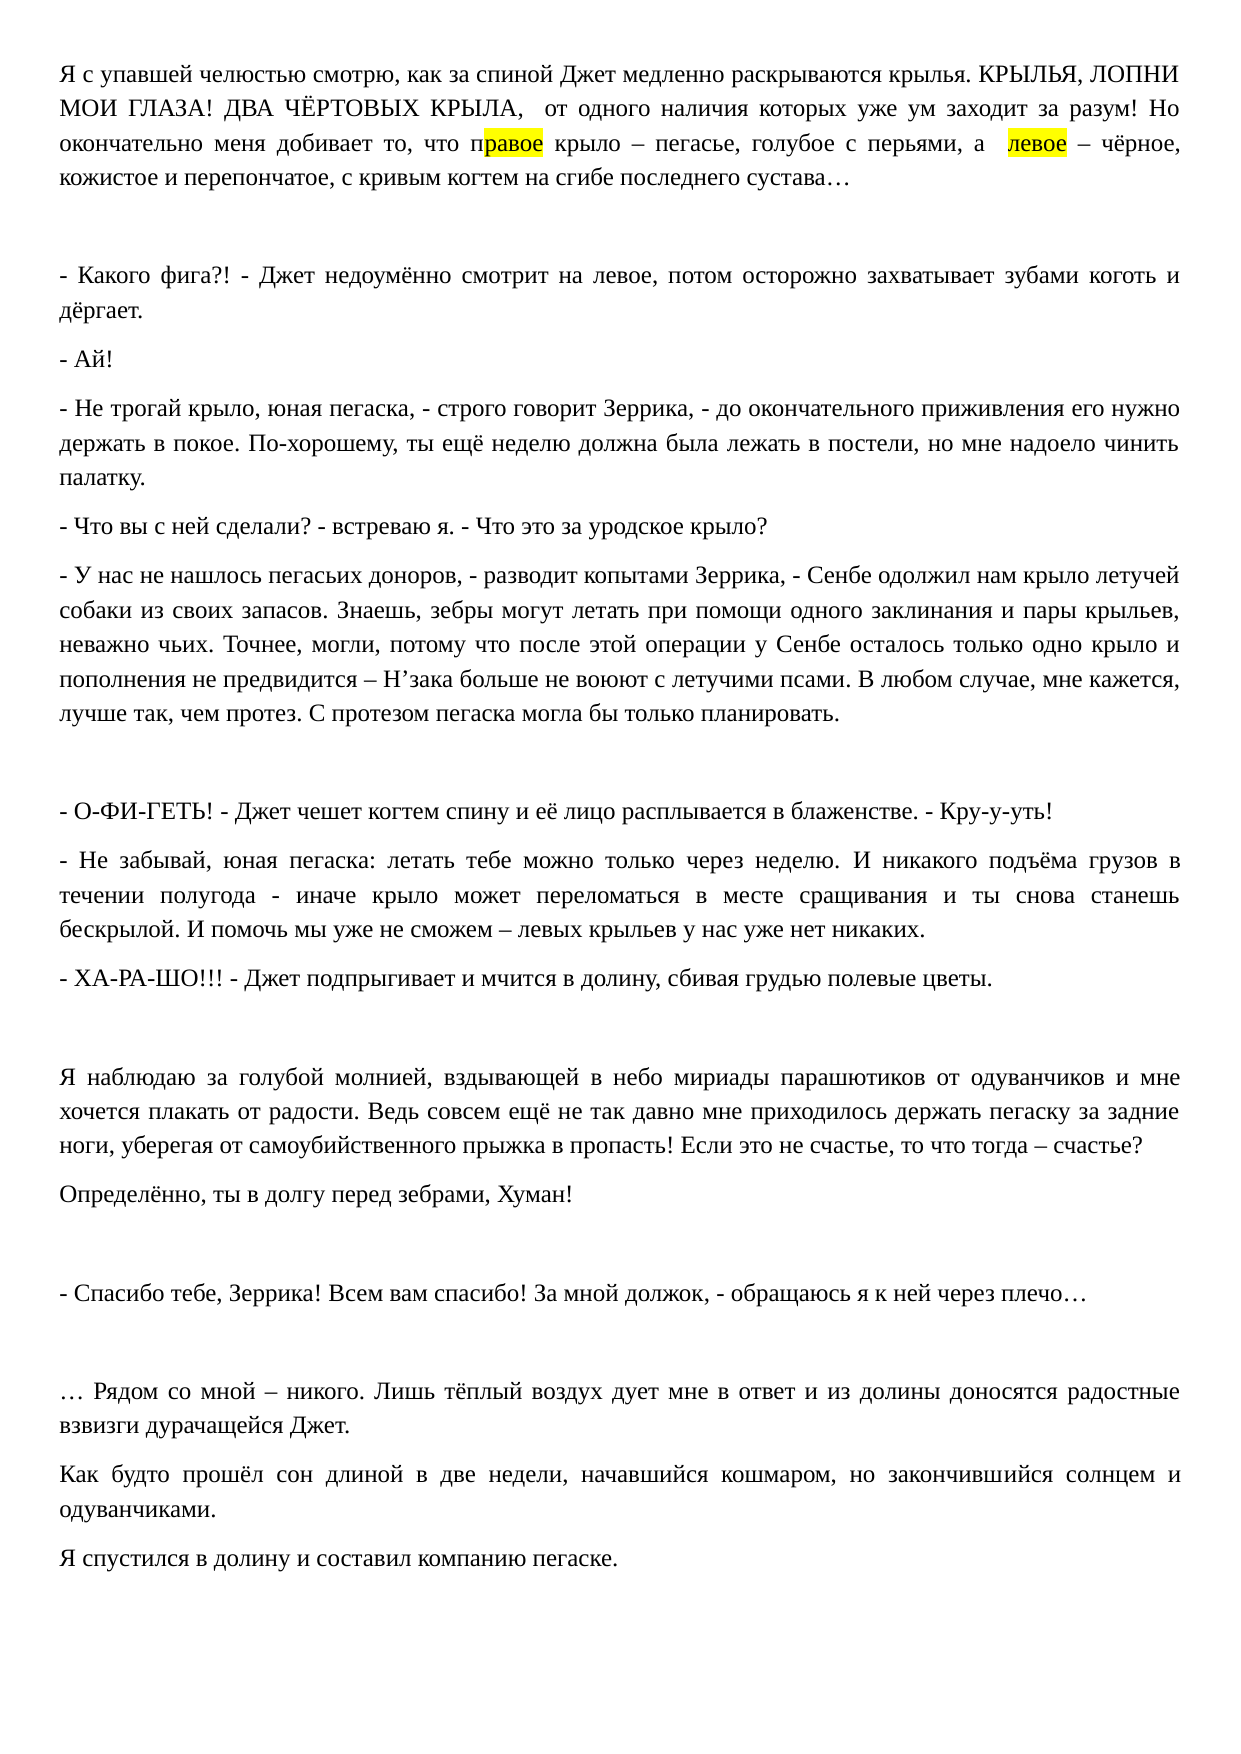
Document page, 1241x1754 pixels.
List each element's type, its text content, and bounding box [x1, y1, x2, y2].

text Я наблюдаю за голубой молнией, вздывающей в небо мириады парашютиков от одуванчиков и мне хочется плакать от радости. Ведь совсем ещё не так давно мне приходилось держать пегаску за задние ноги, уберегая от самоубийственного прыжка в пропасть! Если это не счастье, то что тогда – счастье? [59, 1062, 1181, 1159]
text - Спасибо тебе, Зеррика! Всем вам спасибо! За мной должок, - обращаюсь я к ней через плечо… [59, 1278, 1181, 1306]
text - У нас не нашлось пегасьих доноров, - разводит копытами Зеррика, - Сенбе одолжил нам крыло летучей собаки из своих запасов. Знаешь, зебры могут летать при помощи одного заклинания и пары крыльев, неважно чьих. Точнее, могли, потому что после этой операции у Сенбе осталось только одно крыло и пополнения не предвидится – Н’зака больше не воюют с летучими псами. В любом случае, мне кажется, лучше так, чем протез. С протезом пегаска могла бы только планировать. [59, 560, 1181, 727]
text … Рядом со мной – никого. Лишь тёплый воздух дует мне в ответ и из долины доносятся радостные взвизги дурачащейся Джет. [59, 1376, 1181, 1439]
text - Что вы с ней сделали? - встреваю я. - Что это за уродское крыло? [59, 511, 1181, 540]
text Как будто прошёл сон длиной в две недели, начавшийся кошмаром, но закончившийся солнцем и одуванчиками. [59, 1459, 1181, 1523]
text - Ай! [59, 344, 1181, 373]
text - Не трогай крыло, юная пегаска, - строго говорит Зеррика, - до окончательного приживления его нужно держать в покое. По-хорошему, ты ещё неделю должна была лежать в постели, но мне надоело чинить палатку. [59, 393, 1181, 491]
text Я с упавшей челюстью смотрю, как за спиной Джет медленно раскрываются крылья. КРЫЛЬЯ, ЛОПНИ МОИ ГЛАЗА! ДВА ЧЁРТОВЫХ КРЫЛА, от одного наличия которых уже ум заходит за разум! Но окончательно меня добивает то, что правое крыло – пегасье, голубое с перьями, а левое – чёрное, кожистое и перепончатое, с кривым когтем на сгибе последнего сустава… [59, 59, 1181, 191]
text Я спустился в долину и составил компанию пегаске. [59, 1543, 1181, 1572]
text - О-ФИ-ГЕТЬ! - Джет чешет когтем спину и её лицо расплывается в блаженстве. - Кру-у-уть! [59, 796, 1181, 825]
text Определённо, ты в долгу перед зебрами, Хуман! [59, 1179, 1181, 1208]
text - ХА-РА-ШО!!! - Джет подпрыгивает и мчится в долину, сбивая грудью полевые цветы. [59, 963, 1181, 992]
text - Какого фига?! - Джет недоумённо смотрит на левое, потом осторожно захватывает зубами коготь и дёргает. [59, 261, 1181, 324]
text - Не забывай, юная пегаска: летать тебе можно только через неделю. И никакого подъёма грузов в течении полугода - иначе крыло может переломаться в месте сращивания и ты снова станешь бескрылой. И помочь мы уже не сможем – левых крыльев у нас уже нет никаких. [59, 845, 1181, 943]
